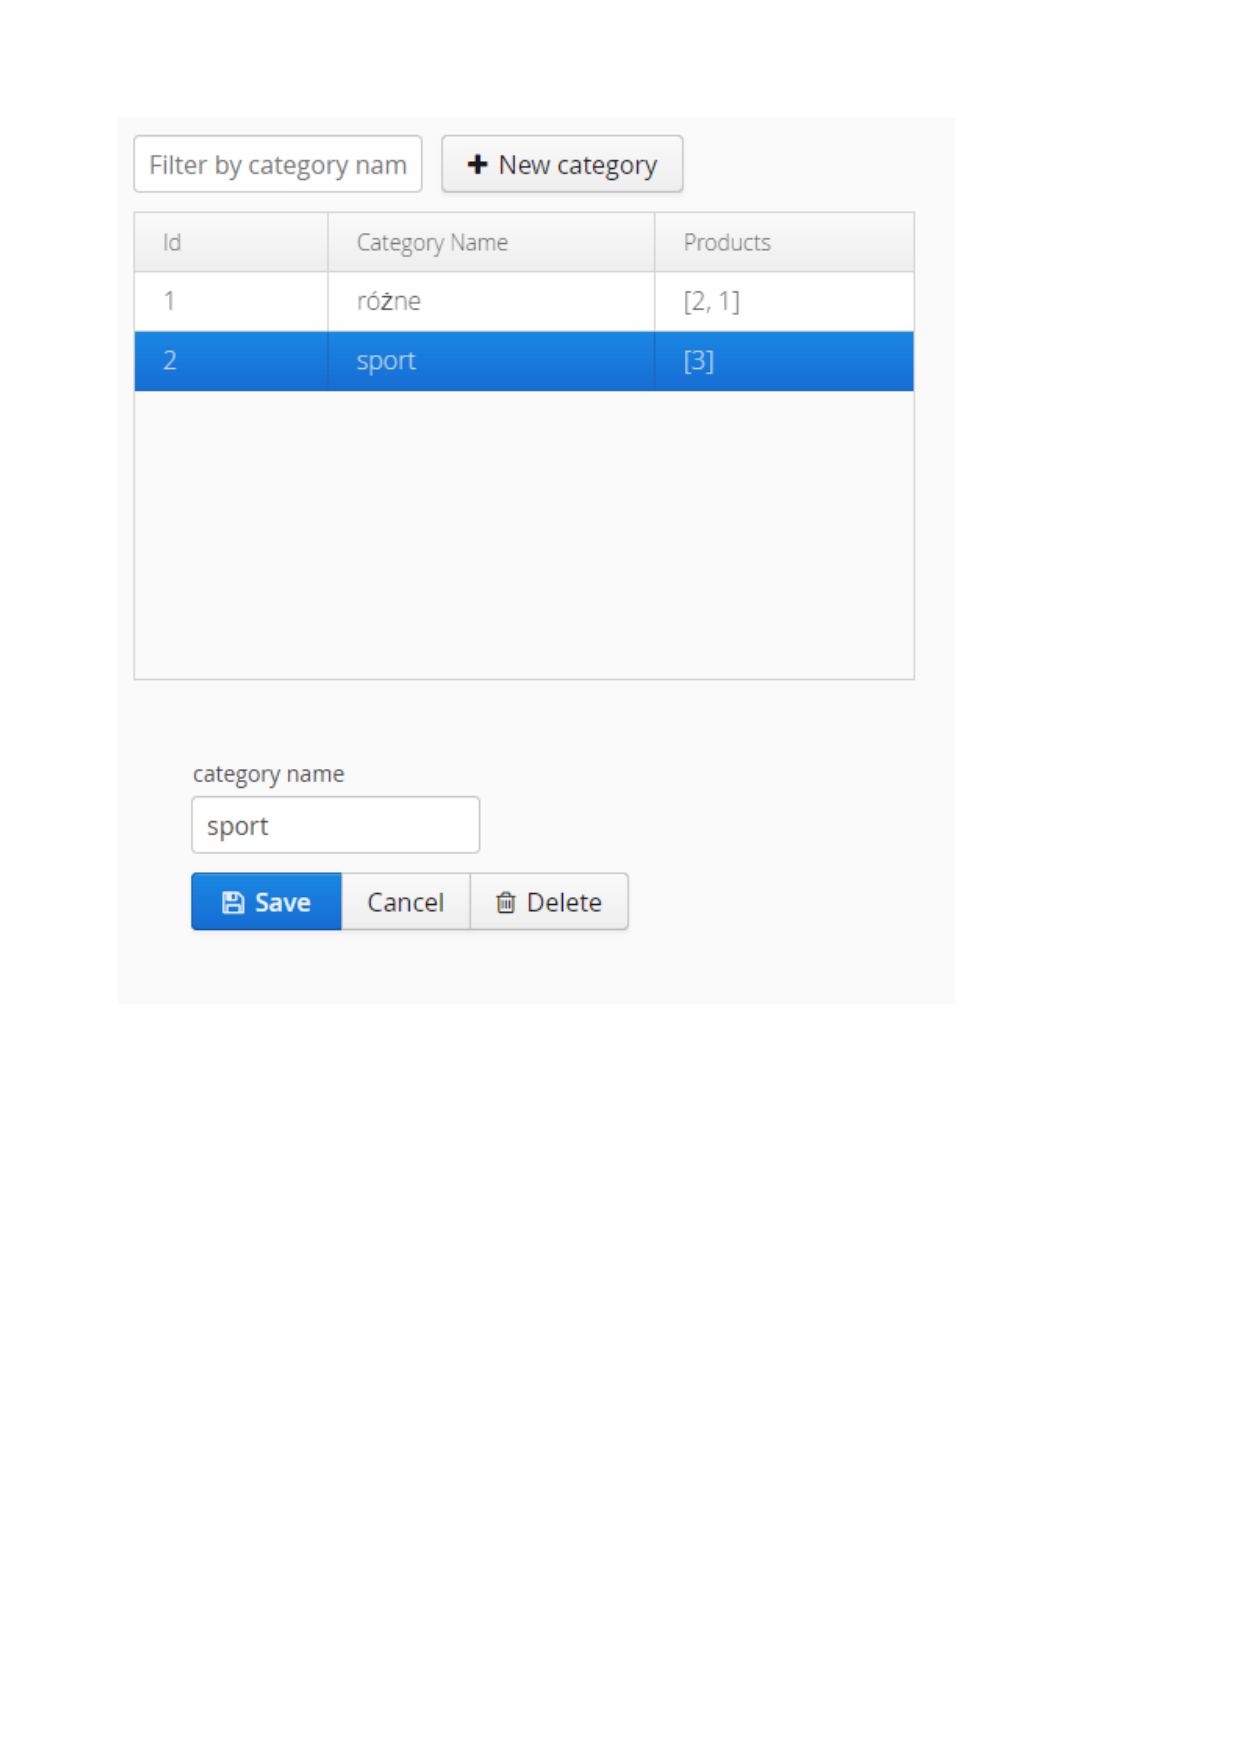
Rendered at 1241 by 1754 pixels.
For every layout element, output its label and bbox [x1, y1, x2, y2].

picture [118, 118, 956, 1004]
